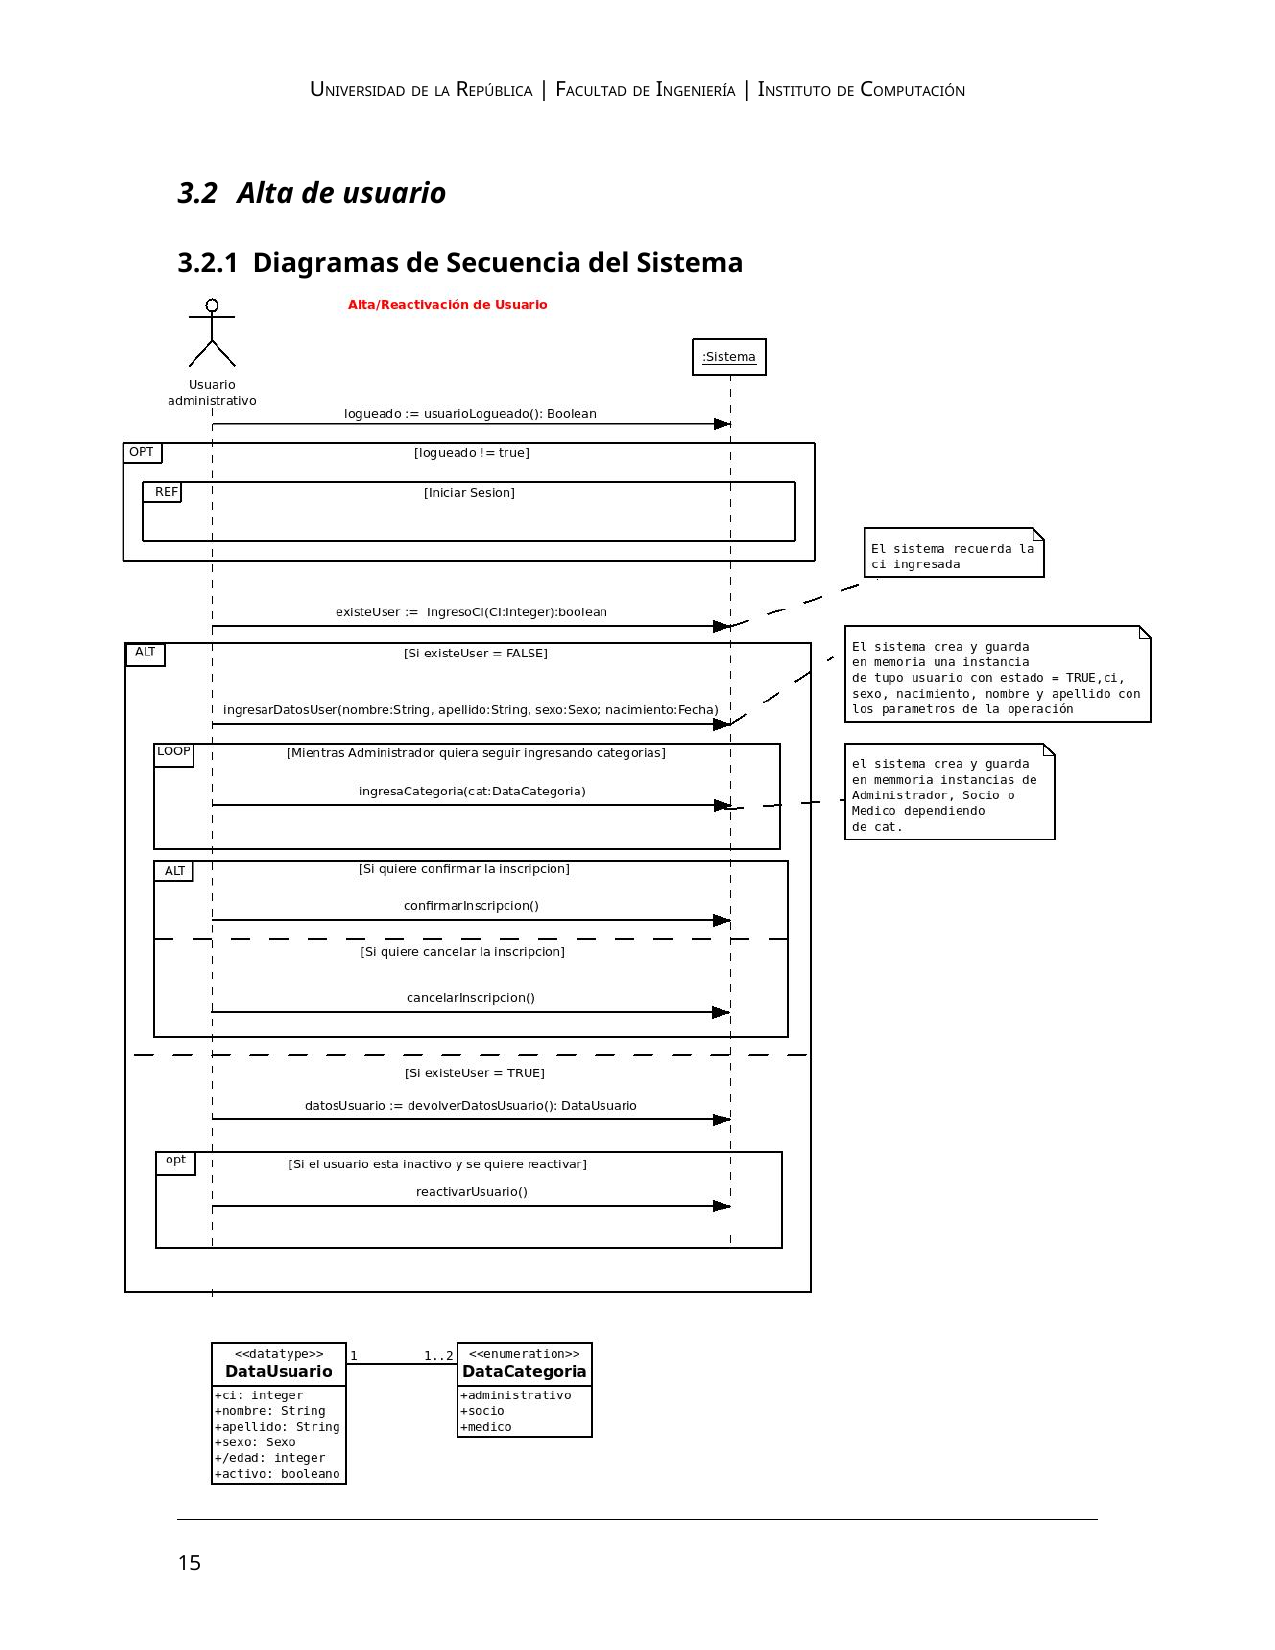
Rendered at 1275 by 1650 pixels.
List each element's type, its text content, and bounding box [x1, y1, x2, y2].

picture [122, 286, 1153, 1486]
subtitle Alta de usuario [177, 173, 1098, 212]
subtitle Diagramas de Secuencia del Sistema [177, 244, 1098, 281]
